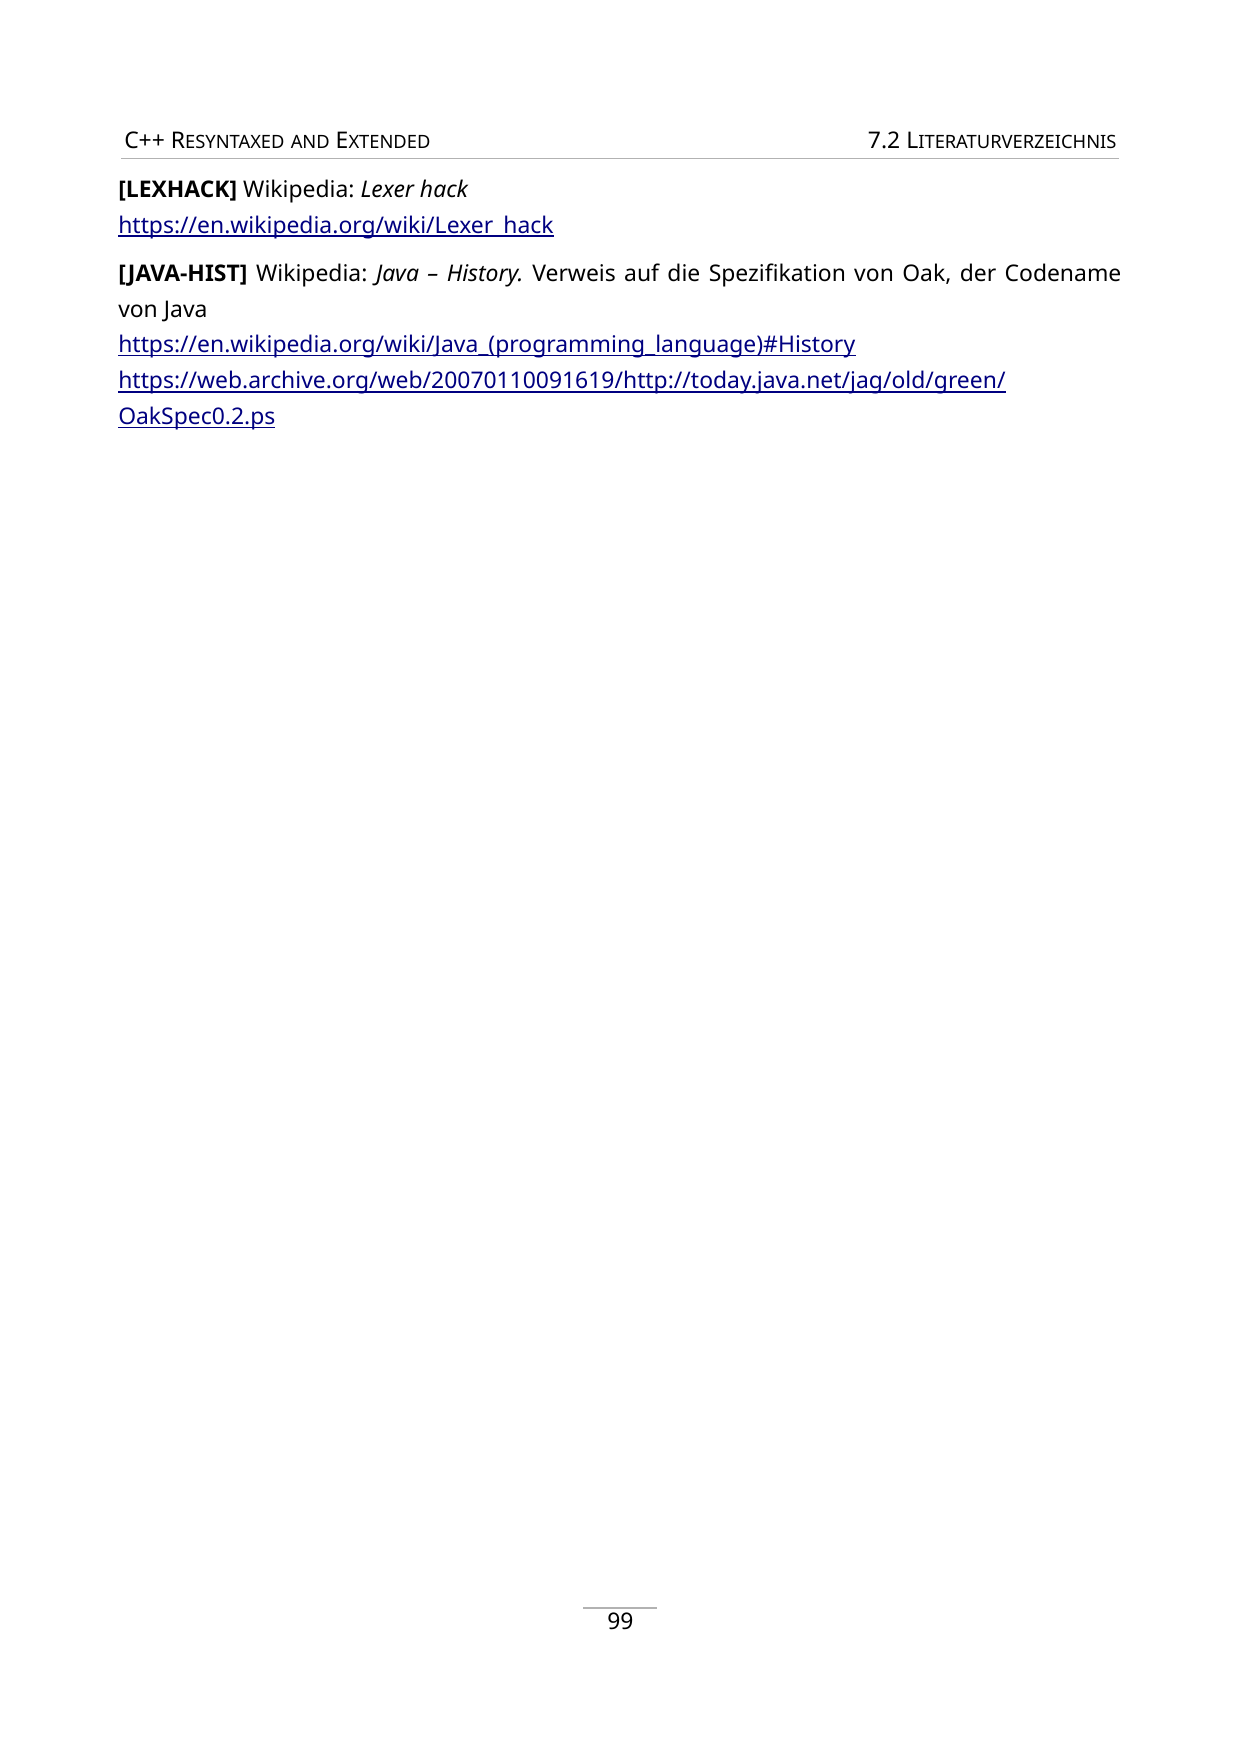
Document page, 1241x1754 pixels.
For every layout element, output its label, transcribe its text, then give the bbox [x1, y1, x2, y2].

text [JAVA-HIST] Wikipedia: Java – History. Verweis auf die Spezifikation von Oak, der Codename von Java https://en.wikipedia.org/wiki/Java_(programming_language)#History https://web.archive.org/web/20070110091619/http://today.java.net/jag/old/green/OakSpec0.2.ps [118, 257, 1122, 432]
text [LEXHACK] Wikipedia: Lexer hack https://en.wikipedia.org/wiki/Lexer_hack [118, 173, 1122, 240]
